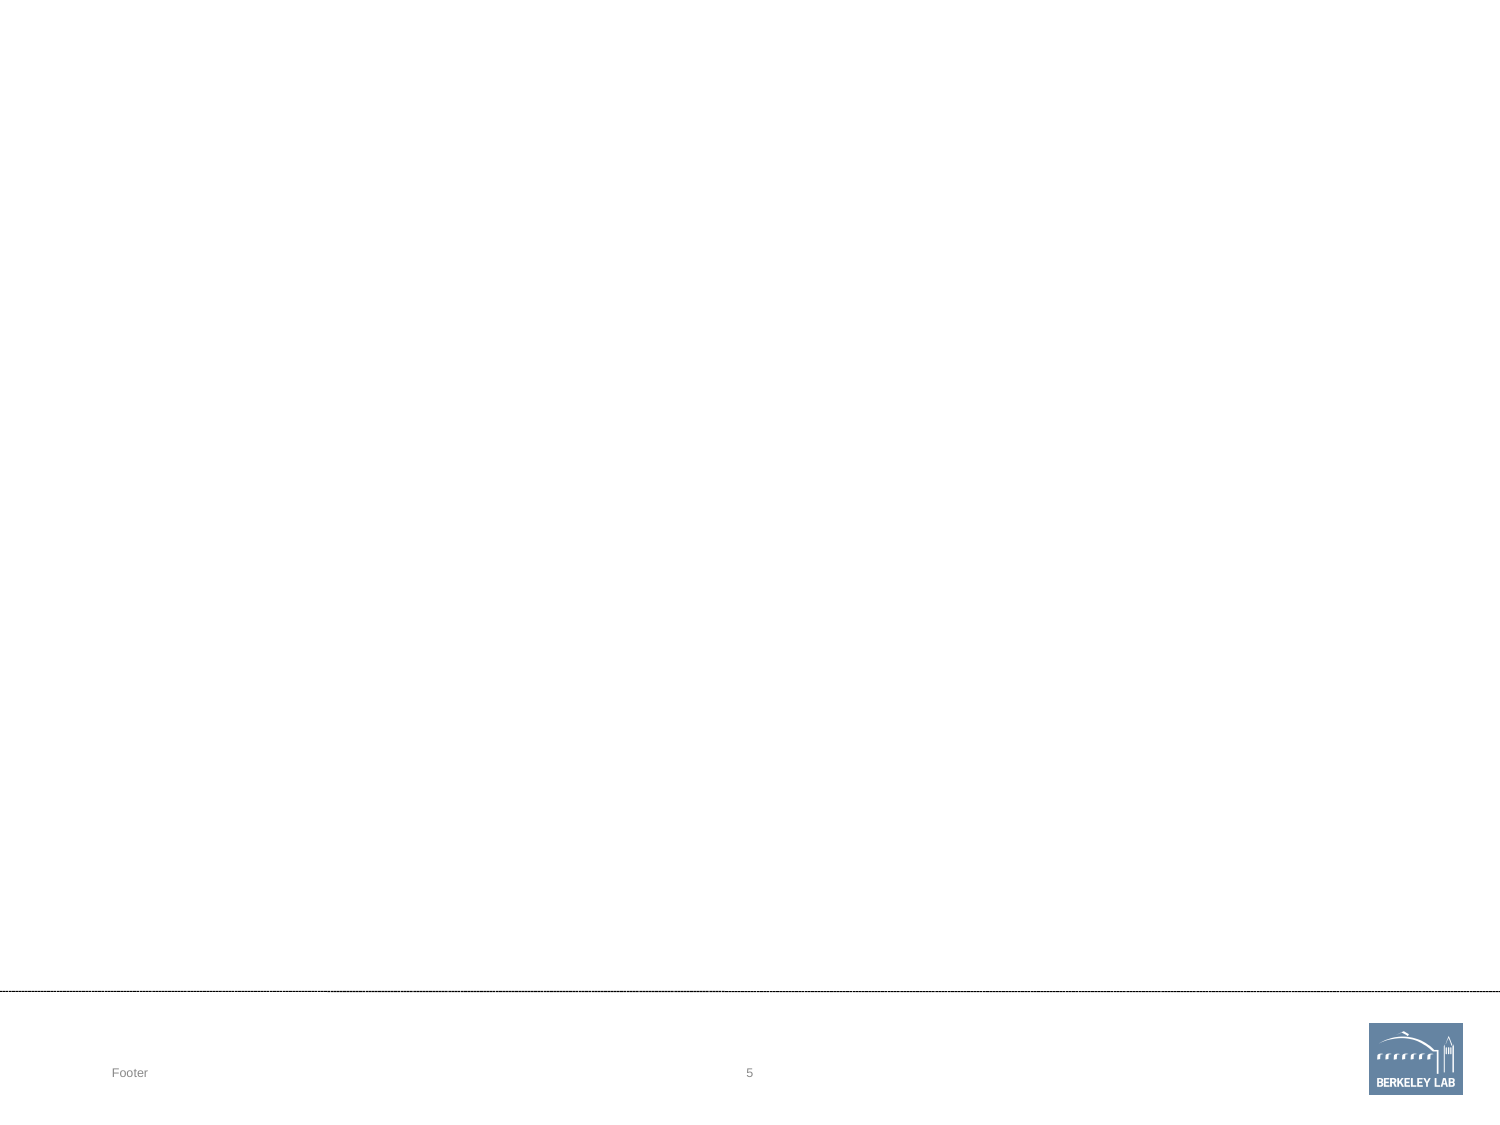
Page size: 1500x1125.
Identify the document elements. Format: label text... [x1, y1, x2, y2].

text_box [575, 1042, 926, 1103]
picture [1369, 1023, 1463, 1095]
text_box Footer [97, 1042, 573, 1103]
